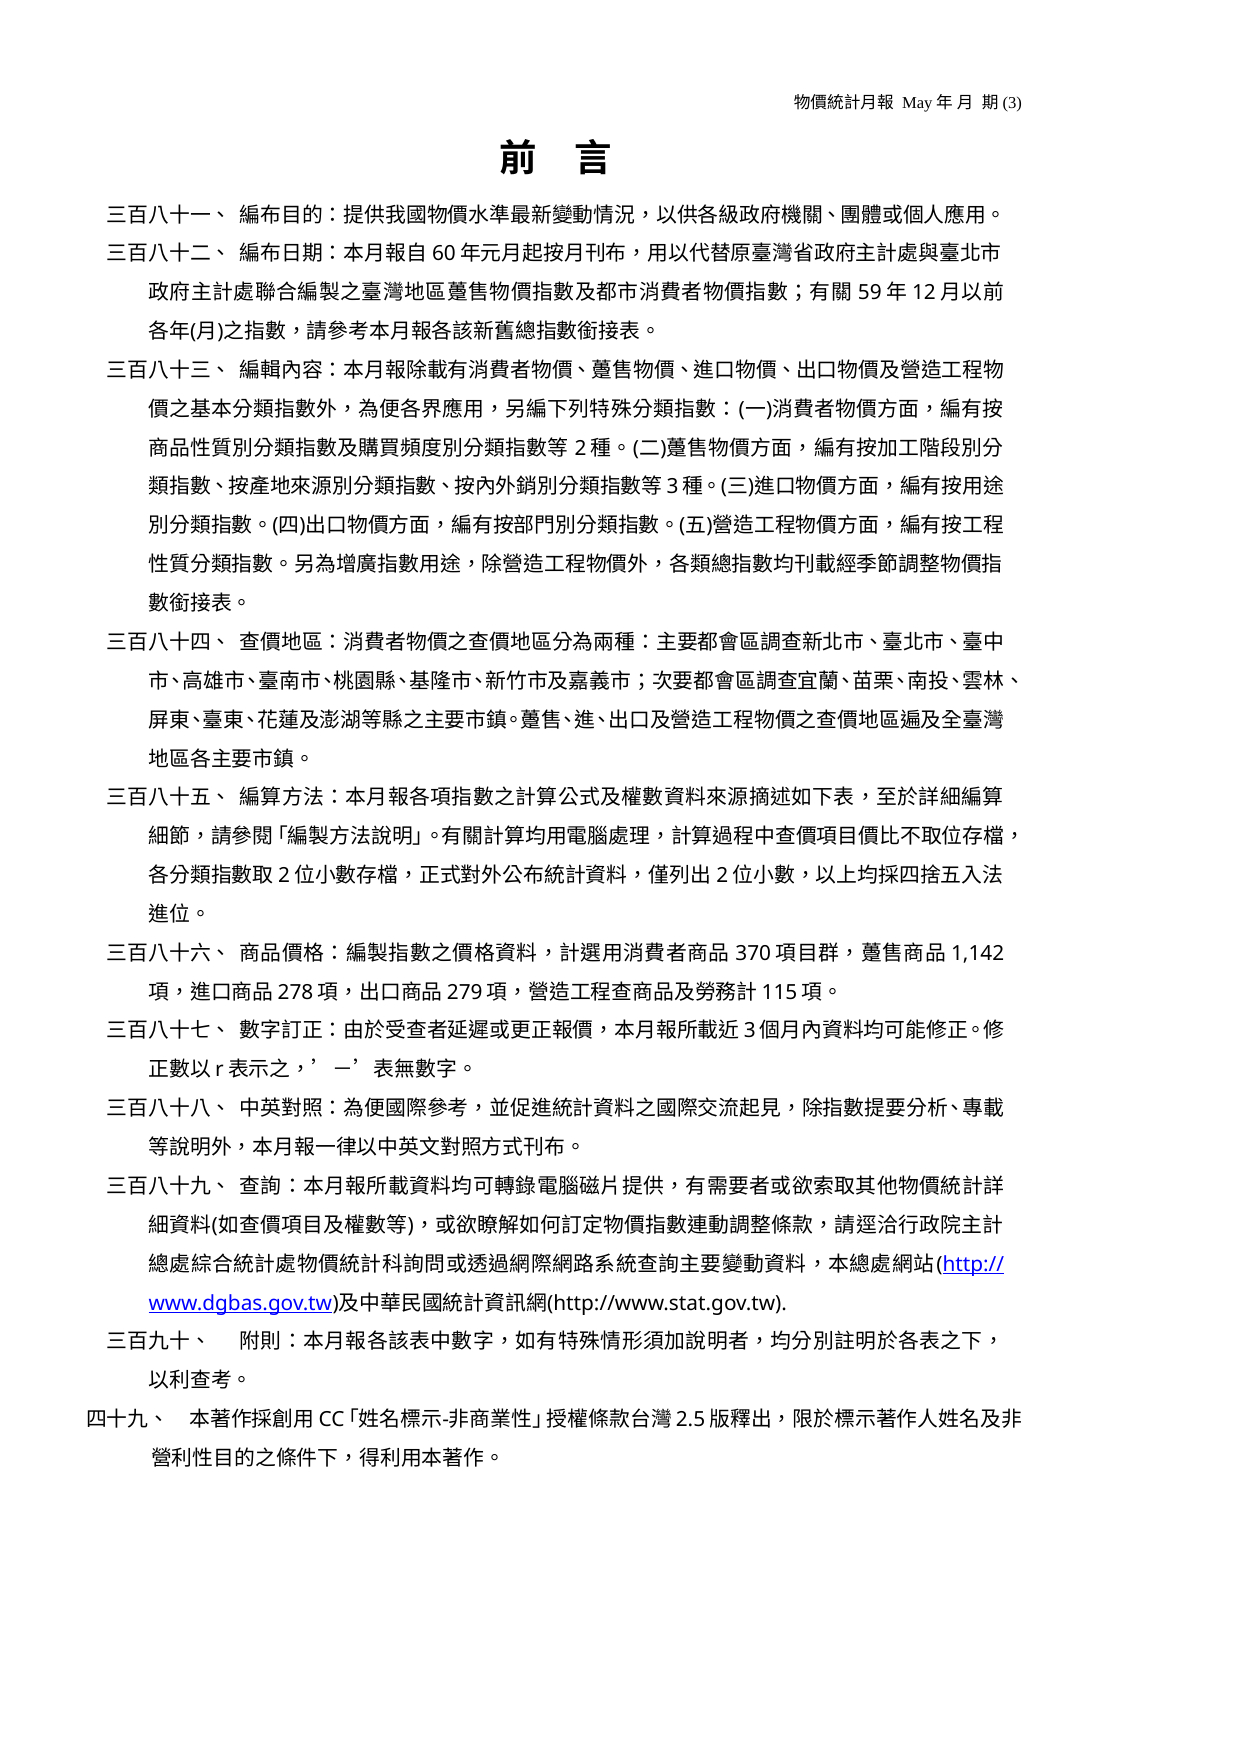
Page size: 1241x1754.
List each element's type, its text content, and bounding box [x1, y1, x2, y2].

list 查詢：本月報所載資料均可轉錄電腦磁片提供，有需要者或欲索取其他物價統計詳細資料(如查價項目及權數等)，或欲瞭解如何訂定物價指數連動調整條款，請逕洽行政院主計總處綜合統計處物價統計科詢問或透過網際網路系統查詢主要變動資料，本總處網站(http://www.dgbas.gov.tw)及中華民國統計資訊網(http://www.stat.gov.tw). [106, 1165, 1004, 1320]
list 本著作採創用CC「姓名標示-非商業性」授權條款台灣2.5版釋出，限於標示著作人姓名及非營利性目的之條件下，得利用本著作。 [86, 1398, 1022, 1476]
list 編算方法：本月報各項指數之計算公式及權數資料來源摘述如下表，至於詳細編算細節，請參閱「編製方法說明」。有關計算均用電腦處理，計算過程中查價項目價比不取位存檔，各分類指數取2位小數存檔，正式對外公布統計資料，僅列出2位小數，以上均採四捨五入法進位。 [106, 776, 1004, 932]
list 編布目的：提供我國物價水準最新變動情況，以供各級政府機關、團體或個人應用。 [106, 193, 1004, 232]
list 數字訂正：由於受查者延遲或更正報價，本月報所載近3個月內資料均可能修正。修正數以r表示之，’－’表無數字。 [106, 1009, 1004, 1087]
list 編布日期：本月報自60年元月起按月刊布，用以代替原臺灣省政府主計處與臺北市政府主計處聯合編製之臺灣地區躉售物價指數及都市消費者物價指數；有關59年12月以前各年(月)之指數，請參考本月報各該新舊總指數銜接表。 [106, 232, 1004, 349]
list 編輯內容：本月報除載有消費者物價、躉售物價、進口物價、出口物價及營造工程物價之基本分類指數外，為便各界應用，另編下列特殊分類指數：(一)消費者物價方面，編有按商品性質別分類指數及購買頻度別分類指數等2種。(二)躉售物價方面，編有按加工階段別分類指數、按產地來源別分類指數、按內外銷別分類指數等3種。(三)進口物價方面，編有按用途別分類指數。(四)出口物價方面，編有按部門別分類指數。(五)營造工程物價方面，編有按工程性質分類指數。另為增廣指數用途，除營造工程物價外，各類總指數均刊載經季節調整物價指數銜接表。 [106, 349, 1004, 621]
subtitle 前 言 [89, 116, 1022, 193]
list 中英對照：為便國際參考，並促進統計資料之國際交流起見，除指數提要分析、專載等說明外，本月報一律以中英文對照方式刊布。 [106, 1087, 1004, 1165]
list 商品價格：編製指數之價格資料，計選用消費者商品370項目群，躉售商品1,142項，進口商品278項，出口商品279項，營造工程查商品及勞務計115項。 [106, 932, 1004, 1009]
list 查價地區：消費者物價之查價地區分為兩種：主要都會區調查新北市、臺北市、臺中市、高雄市、臺南市、桃園縣、基隆市、新竹市及嘉義市；次要都會區調查宜蘭、苗栗、南投、雲林、屏東、臺東、花蓮及澎湖等縣之主要市鎮。躉售、進、出口及營造工程物價之查價地區遍及全臺灣地區各主要市鎮。 [106, 621, 1004, 776]
list 附則：本月報各該表中數字，如有特殊情形須加說明者，均分別註明於各表之下，以利查考。 [106, 1320, 1004, 1398]
